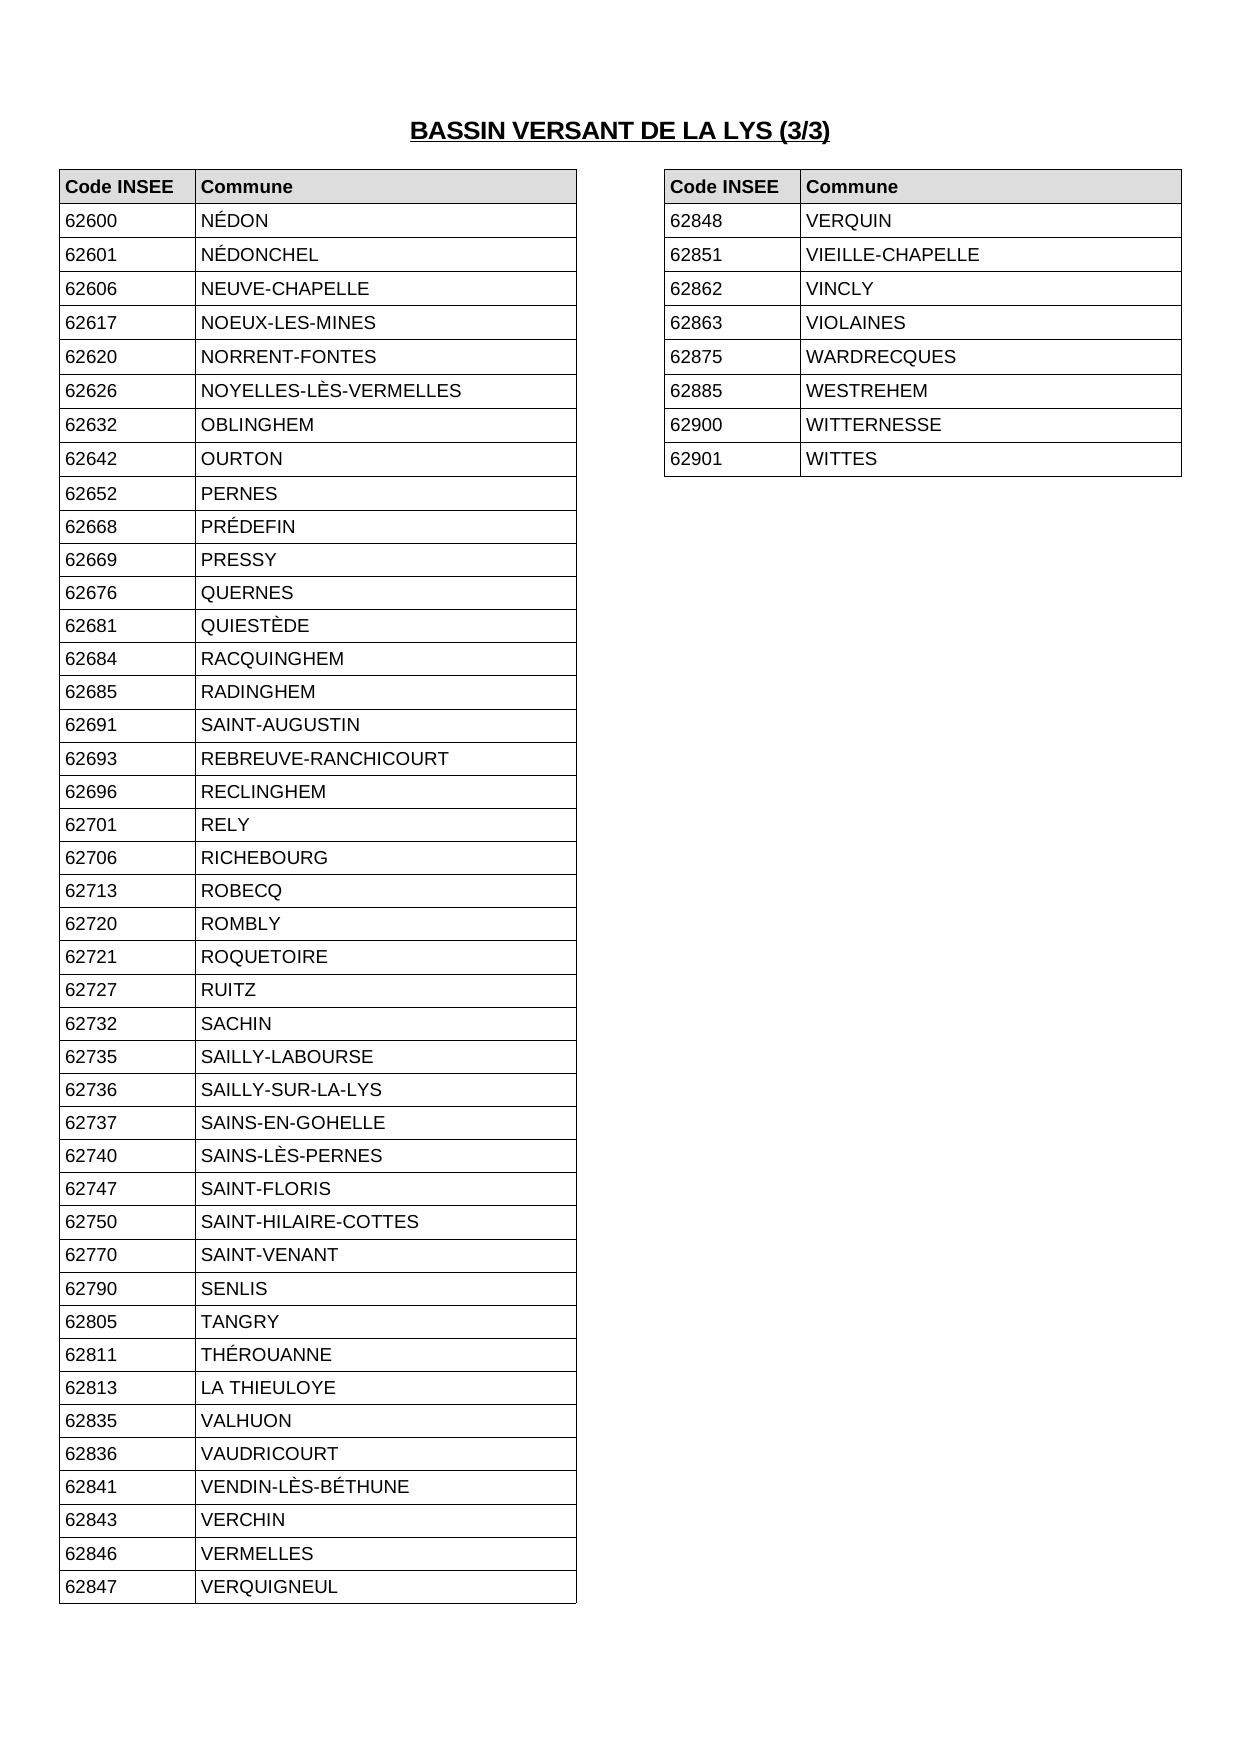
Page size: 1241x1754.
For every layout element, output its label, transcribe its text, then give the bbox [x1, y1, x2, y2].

table_cell OBLINGHEM [196, 409, 576, 442]
table_cell RELY [196, 809, 576, 841]
table_cell SAILLY-LABOURSE [196, 1041, 576, 1073]
table_cell [664, 1437, 800, 1470]
table_cell [664, 841, 800, 874]
table_cell [800, 642, 1181, 675]
table_cell 62862 [665, 272, 800, 305]
table_cell [664, 709, 800, 742]
table_cell RECLINGHEM [196, 776, 576, 808]
table_cell [800, 1239, 1181, 1272]
table_cell 62863 [665, 306, 800, 339]
table_cell 62736 [60, 1074, 195, 1106]
table_cell 62735 [60, 1041, 195, 1073]
table_cell SAINS-EN-GOHELLE [196, 1107, 576, 1139]
table_cell [800, 1205, 1181, 1238]
table_cell [800, 874, 1181, 907]
table_cell [800, 940, 1181, 973]
table_cell RACQUINGHEM [196, 643, 576, 675]
table_cell 62732 [60, 1008, 195, 1040]
table_cell NOEUX-LES-MINES [196, 306, 576, 339]
table_cell 62740 [60, 1140, 195, 1172]
table_cell 62632 [60, 409, 195, 442]
table_cell [664, 874, 800, 907]
table_cell 62626 [60, 375, 195, 407]
table_cell 62685 [60, 676, 195, 708]
table_cell [577, 476, 664, 510]
table_cell VERMELLES [196, 1538, 576, 1570]
table_cell 62843 [60, 1505, 195, 1537]
table_cell [664, 808, 800, 841]
table_cell TANGRY [196, 1306, 576, 1338]
table_cell [577, 974, 664, 1007]
table_cell 62727 [60, 975, 195, 1007]
table_cell SACHIN [196, 1008, 576, 1040]
table_cell [800, 1139, 1181, 1172]
table_cell PRESSY [196, 544, 576, 576]
table_cell 62900 [665, 409, 800, 442]
table_cell [664, 1404, 800, 1437]
table_cell 62606 [60, 272, 195, 305]
table_cell VIOLAINES [801, 306, 1181, 339]
table_cell [577, 442, 664, 476]
table_cell [577, 1371, 664, 1404]
table_cell 62848 [665, 204, 800, 237]
table_cell PERNES [196, 477, 576, 510]
table_header Commune [196, 170, 576, 203]
table_cell 62790 [60, 1273, 195, 1305]
table_cell 62713 [60, 875, 195, 907]
table_cell PRÉDEFIN [196, 511, 576, 543]
table_cell LA THIEULOYE [196, 1372, 576, 1404]
table_cell [664, 1338, 800, 1371]
table_cell WITTES [801, 443, 1181, 476]
table_header Commune [801, 170, 1181, 203]
table_cell 62805 [60, 1306, 195, 1338]
table_cell NORRENT-FONTES [196, 340, 576, 373]
table_cell SAINT-AUGUSTIN [196, 710, 576, 742]
table_cell [800, 1404, 1181, 1437]
table_cell [577, 1305, 664, 1338]
table_cell [800, 1504, 1181, 1537]
table_cell [664, 1073, 800, 1106]
table_cell 62835 [60, 1405, 195, 1437]
table_cell [800, 1537, 1181, 1570]
table_cell [577, 203, 664, 237]
table_cell [664, 1106, 800, 1139]
table_cell ROQUETOIRE [196, 941, 576, 973]
table_cell QUIESTÈDE [196, 610, 576, 642]
table_cell [577, 1205, 664, 1238]
table_cell WARDRECQUES [801, 340, 1181, 373]
table_cell ROBECQ [196, 875, 576, 907]
table_cell [800, 1570, 1181, 1603]
table_cell 62811 [60, 1339, 195, 1371]
table_cell [664, 1570, 800, 1603]
table_cell 62721 [60, 941, 195, 973]
table_cell [800, 808, 1181, 841]
table_cell 62701 [60, 809, 195, 841]
table_cell 62846 [60, 1538, 195, 1570]
table_cell [800, 1272, 1181, 1305]
table_cell [577, 374, 664, 407]
table_cell NÉDON [196, 204, 576, 237]
table_cell [577, 907, 664, 940]
table_cell [664, 642, 800, 675]
table_cell [664, 1470, 800, 1503]
table_cell [664, 609, 800, 642]
table_cell [800, 1007, 1181, 1040]
table_cell [577, 1404, 664, 1437]
table_cell [577, 339, 664, 373]
table_cell [577, 808, 664, 841]
table_cell 62750 [60, 1206, 195, 1238]
table_cell [577, 1239, 664, 1272]
table_cell 62720 [60, 908, 195, 940]
table_cell 62691 [60, 710, 195, 742]
table_cell [800, 709, 1181, 742]
table_cell [664, 477, 800, 510]
table_cell 62696 [60, 776, 195, 808]
table_cell [664, 907, 800, 940]
table_cell QUERNES [196, 577, 576, 609]
table_cell [664, 1305, 800, 1338]
table_cell [577, 271, 664, 305]
table_cell 62652 [60, 477, 195, 510]
table_cell SENLIS [196, 1273, 576, 1305]
table_cell RICHEBOURG [196, 842, 576, 874]
table_cell [577, 1172, 664, 1205]
table_cell 62684 [60, 643, 195, 675]
table_cell THÉROUANNE [196, 1339, 576, 1371]
table_cell 62676 [60, 577, 195, 609]
table_cell 62770 [60, 1240, 195, 1272]
table_cell VAUDRICOURT [196, 1438, 576, 1470]
table_cell 62737 [60, 1107, 195, 1139]
table_cell REBREUVE-RANCHICOURT [196, 743, 576, 775]
table_cell [800, 1437, 1181, 1470]
table_cell VALHUON [196, 1405, 576, 1437]
table_cell [800, 1338, 1181, 1371]
table_cell 62851 [665, 238, 800, 271]
text BASSIN VERSANT DE LA LYS (3/3) [59, 116, 1181, 169]
table_cell SAINT-VENANT [196, 1240, 576, 1272]
table_cell 62600 [60, 204, 195, 237]
table_cell [664, 510, 800, 543]
table_cell [664, 1239, 800, 1272]
table_cell [577, 709, 664, 742]
table_cell SAILLY-SUR-LA-LYS [196, 1074, 576, 1106]
table_cell [577, 1570, 664, 1603]
table_cell [664, 1272, 800, 1305]
table_cell VINCLY [801, 272, 1181, 305]
table_cell SAINT-HILAIRE-COTTES [196, 1206, 576, 1238]
table_cell [577, 775, 664, 808]
table_cell [577, 543, 664, 576]
table_cell [664, 1371, 800, 1404]
table_cell NÉDONCHEL [196, 238, 576, 271]
table_cell [577, 1470, 664, 1503]
table_cell [664, 576, 800, 609]
table_cell NOYELLES-LÈS-VERMELLES [196, 375, 576, 407]
table_cell 62668 [60, 511, 195, 543]
table_cell 62617 [60, 306, 195, 339]
table_cell [577, 408, 664, 442]
table_cell [664, 543, 800, 576]
table_header [577, 169, 664, 203]
table_cell [577, 1537, 664, 1570]
table_cell [577, 1139, 664, 1172]
table_cell 62841 [60, 1471, 195, 1503]
table_cell [800, 477, 1181, 510]
table_cell 62601 [60, 238, 195, 271]
table_cell [664, 974, 800, 1007]
table_cell [800, 576, 1181, 609]
table_cell 62642 [60, 443, 195, 476]
table_cell SAINS-LÈS-PERNES [196, 1140, 576, 1172]
table_cell [577, 1106, 664, 1139]
table_cell ROMBLY [196, 908, 576, 940]
table_cell 62901 [665, 443, 800, 476]
table_cell VERQUIGNEUL [196, 1571, 576, 1603]
table_cell [577, 1073, 664, 1106]
table_cell [577, 305, 664, 339]
table_cell VERCHIN [196, 1505, 576, 1537]
table_cell [800, 1172, 1181, 1205]
table_cell [664, 1007, 800, 1040]
table_cell [577, 642, 664, 675]
table_cell VERQUIN [801, 204, 1181, 237]
table_cell [800, 907, 1181, 940]
table_cell [577, 841, 664, 874]
table_cell [800, 609, 1181, 642]
table_cell [800, 1073, 1181, 1106]
table_cell OURTON [196, 443, 576, 476]
table_cell VIEILLE-CHAPELLE [801, 238, 1181, 271]
table_cell [664, 1172, 800, 1205]
table_cell [577, 609, 664, 642]
table_cell [664, 1504, 800, 1537]
table_cell [577, 874, 664, 907]
table_cell [664, 775, 800, 808]
table_cell RUITZ [196, 975, 576, 1007]
table_cell [664, 940, 800, 973]
table_cell [800, 543, 1181, 576]
table_cell 62847 [60, 1571, 195, 1603]
table_header Code INSEE [60, 170, 195, 203]
table_cell [800, 1470, 1181, 1503]
table_cell [664, 675, 800, 708]
table_cell [800, 1106, 1181, 1139]
table_cell [577, 237, 664, 271]
table_cell 62620 [60, 340, 195, 373]
table_cell [577, 675, 664, 708]
table_cell [800, 742, 1181, 775]
table_cell [800, 1040, 1181, 1073]
table_cell [800, 974, 1181, 1007]
table_cell WITTERNESSE [801, 409, 1181, 442]
table_cell 62669 [60, 544, 195, 576]
table_cell 62681 [60, 610, 195, 642]
table_header Code INSEE [665, 170, 800, 203]
table_cell [577, 742, 664, 775]
table_cell [577, 1338, 664, 1371]
table_cell [664, 742, 800, 775]
table_cell 62875 [665, 340, 800, 373]
table_cell NEUVE-CHAPELLE [196, 272, 576, 305]
table_cell [577, 1504, 664, 1537]
table_cell [800, 510, 1181, 543]
table_cell [577, 576, 664, 609]
table_cell [664, 1537, 800, 1570]
table_cell [800, 1305, 1181, 1338]
table_cell [577, 940, 664, 973]
table_cell [800, 775, 1181, 808]
table_cell WESTREHEM [801, 375, 1181, 407]
table_cell [800, 1371, 1181, 1404]
table_cell [577, 1272, 664, 1305]
table_cell [664, 1205, 800, 1238]
table_cell [577, 1040, 664, 1073]
table_cell [800, 841, 1181, 874]
table_cell [800, 675, 1181, 708]
table_cell 62885 [665, 375, 800, 407]
table_cell VENDIN-LÈS-BÉTHUNE [196, 1471, 576, 1503]
table_cell 62693 [60, 743, 195, 775]
table_cell 62747 [60, 1173, 195, 1205]
table_cell [664, 1139, 800, 1172]
table_cell RADINGHEM [196, 676, 576, 708]
table_cell [664, 1040, 800, 1073]
table_cell 62813 [60, 1372, 195, 1404]
table_cell SAINT-FLORIS [196, 1173, 576, 1205]
table_cell 62836 [60, 1438, 195, 1470]
table_cell [577, 1437, 664, 1470]
table_cell [577, 1007, 664, 1040]
table_cell 62706 [60, 842, 195, 874]
table_cell [577, 510, 664, 543]
